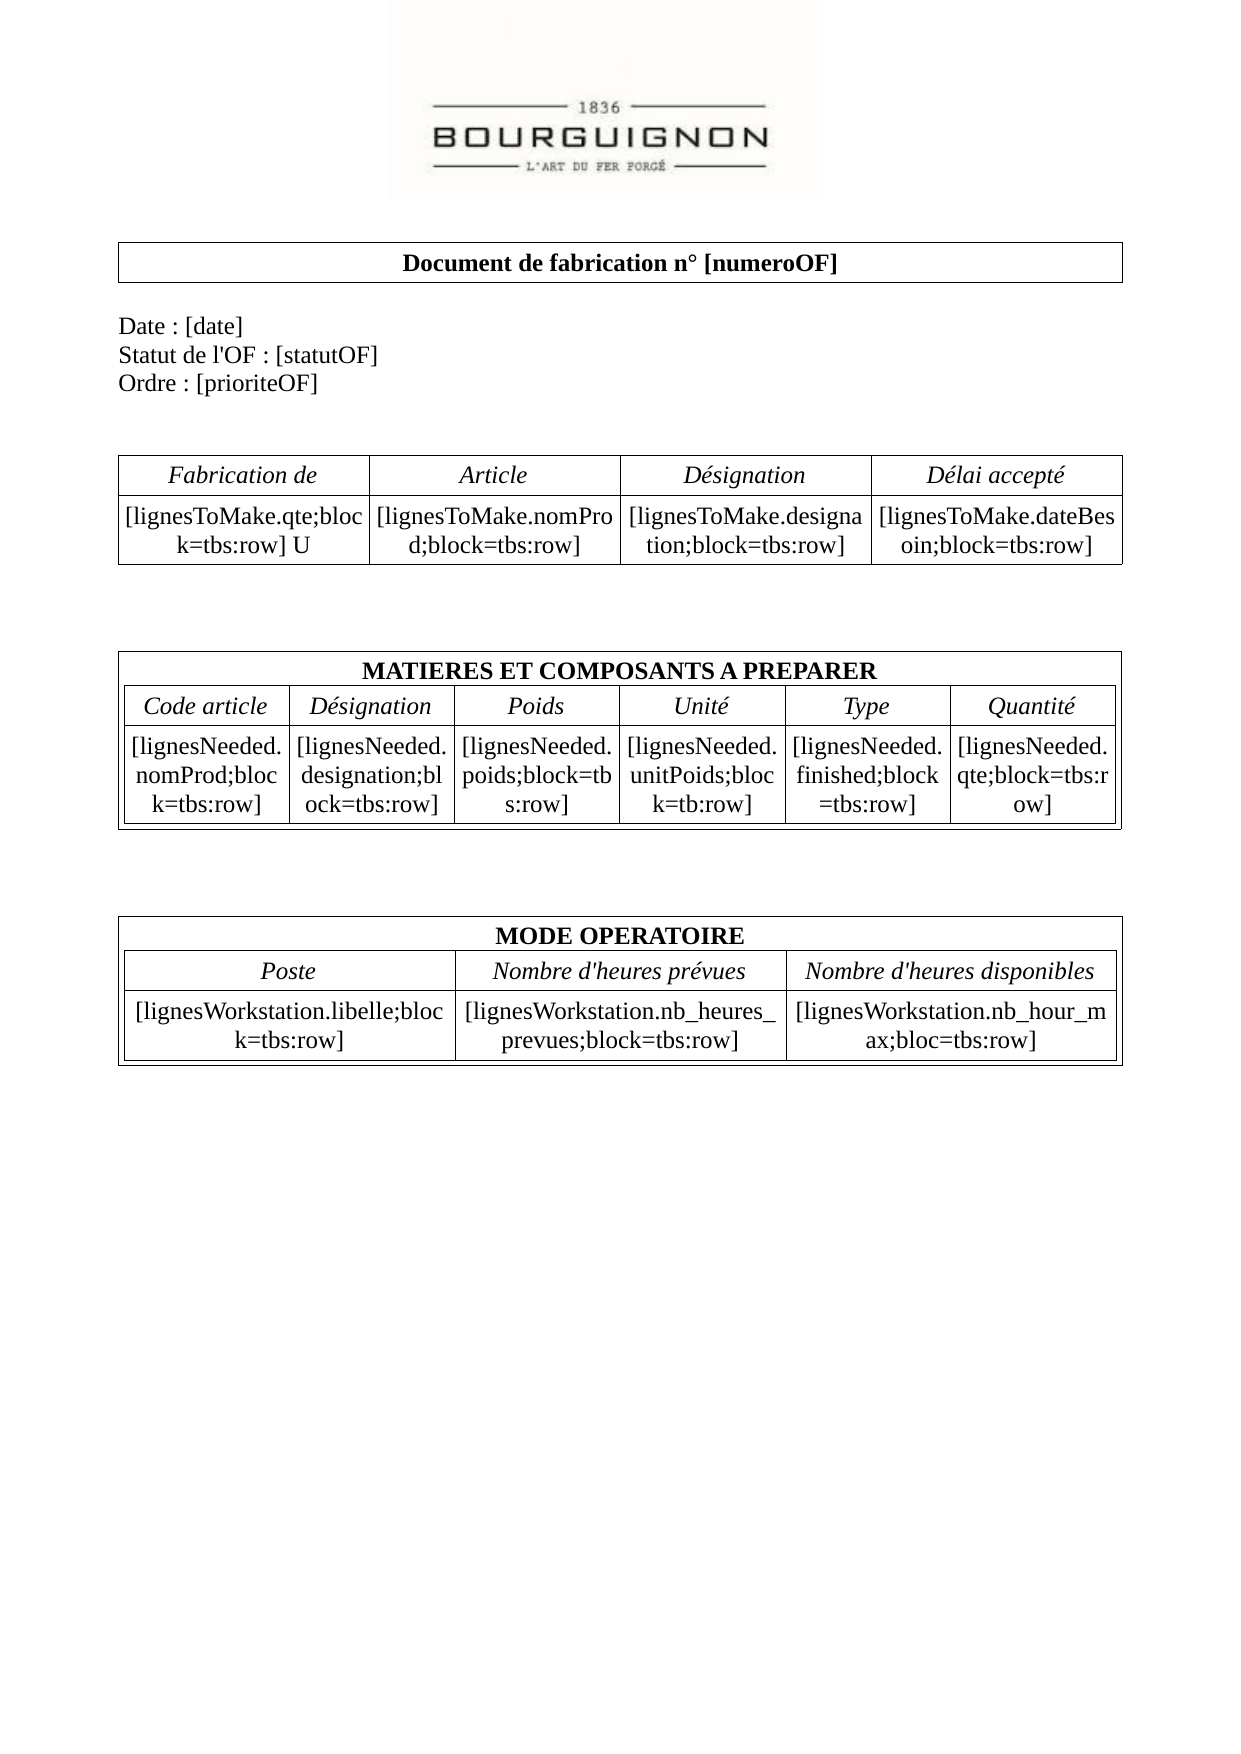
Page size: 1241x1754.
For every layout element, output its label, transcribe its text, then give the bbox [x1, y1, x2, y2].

table_cell [lignesNeeded.qte;block=tbs:row] [951, 726, 1115, 823]
table_cell [lignesToMake.nomProd;block=tbs:row] [370, 496, 620, 564]
table_header Poids [455, 686, 619, 725]
table_header Unité [620, 686, 785, 725]
table_header Fabrication de [119, 456, 369, 495]
table_header MATIERES ET COMPOSANTS A PREPARER [119, 652, 1121, 829]
table_header Désignation [621, 456, 871, 495]
text Statut de l'OF : [statutOF] [118, 340, 1122, 368]
table_cell [lignesWorkstation.nb_hour_max;bloc=tbs:row] [787, 991, 1116, 1059]
table_cell [lignesNeeded.finished;block=tbs:row] [786, 726, 950, 823]
table_cell [lignesWorkstation.libelle;block=tbs:row] [125, 991, 455, 1059]
table_cell [lignesToMake.qte;block=tbs:row] U [119, 496, 369, 564]
table_header Poste [125, 951, 455, 990]
text Date : [date] [118, 311, 1122, 340]
table_cell [lignesNeeded.poids;block=tbs:row] [455, 726, 619, 823]
picture [386, 0, 823, 199]
table_cell [lignesNeeded.designation;block=tbs:row] [290, 726, 454, 823]
text Ordre : [prioriteOF] [118, 368, 1122, 397]
table_header Code article [125, 686, 289, 725]
table_cell [lignesNeeded.unitPoids;block=tb:row] [620, 726, 785, 823]
table_cell [lignesToMake.designation;block=tbs:row] [621, 496, 871, 564]
table_cell [lignesNeeded.nomProd;block=tbs:row] [125, 726, 289, 823]
table_header Document de fabrication n° [numeroOF] [119, 243, 1122, 282]
table_cell [lignesToMake.dateBesoin;block=tbs:row] [872, 496, 1122, 564]
table_header Nombre d'heures disponibles [787, 951, 1116, 990]
table_header Nombre d'heures prévues [456, 951, 786, 990]
table_header Désignation [290, 686, 454, 725]
table_header Délai accepté [872, 456, 1122, 495]
table_header MODE OPERATOIRE [119, 917, 1122, 1065]
table_header Type [786, 686, 950, 725]
table_header Quantité [951, 686, 1115, 725]
table_header Article [370, 456, 620, 495]
table_cell [lignesWorkstation.nb_heures_prevues;block=tbs:row] [456, 991, 786, 1059]
